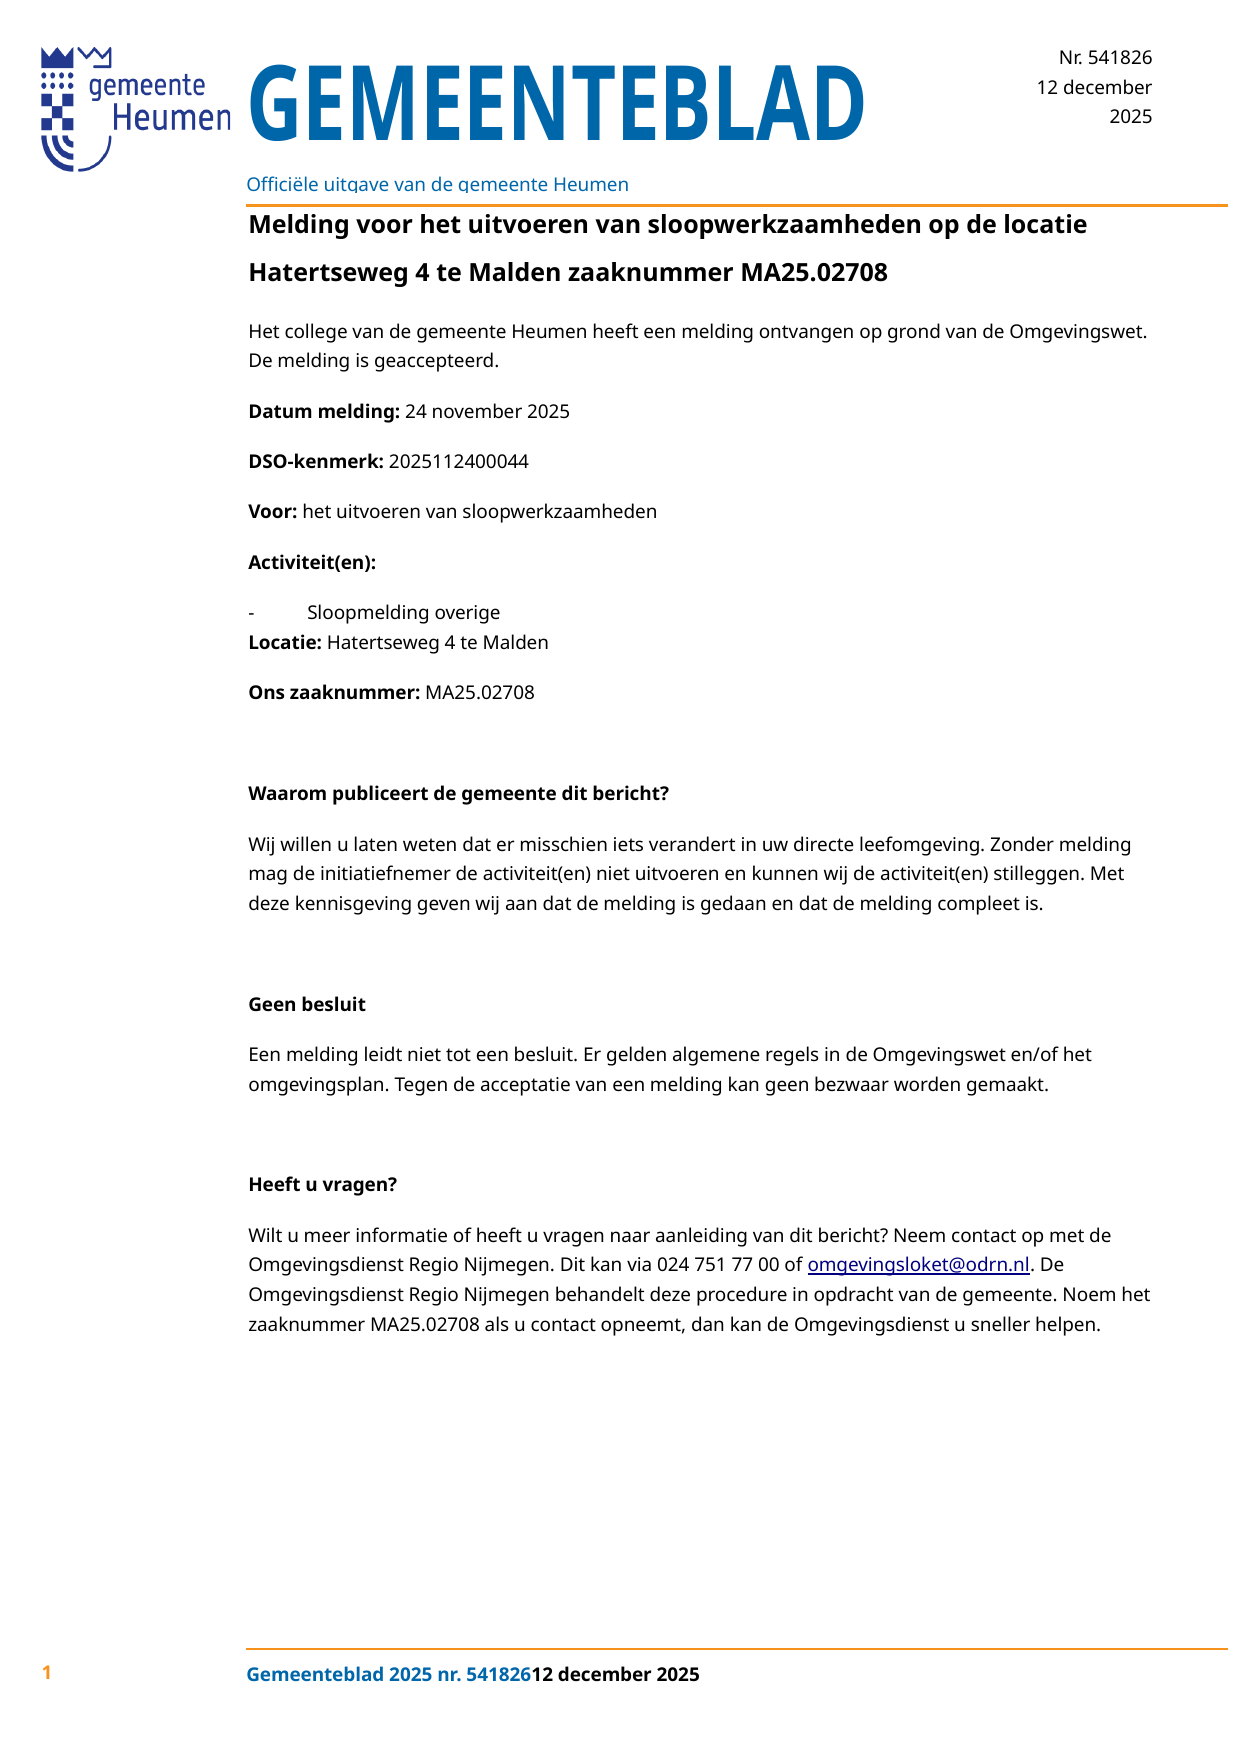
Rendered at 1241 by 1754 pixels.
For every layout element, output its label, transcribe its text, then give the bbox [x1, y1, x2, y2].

text Geen besluit [248, 991, 1152, 1017]
text Wilt u meer informatie of heeft u vragen naar aanleiding van dit bericht? Neem contact op met de Omgevingsdienst Regio Nijmegen. Dit kan via 024 751 77 00 of omgevingsloket@odrn.nl. De Omgevingsdienst Regio Nijmegen behandelt deze procedure in opdracht van de gemeente. Noem het zaaknummer MA25.02708 als u contact opneemt, dan kan de Omgevingsdienst u sneller helpen. [248, 1222, 1152, 1337]
text Datum melding: 24 november 2025 [248, 398, 1152, 424]
text Het college van de gemeente Heumen heeft een melding ontvangen op grond van de Omgevingswet. De melding is geaccepteerd. [248, 318, 1152, 373]
list Sloopmelding overige [248, 599, 1152, 625]
text Activiteit(en): [248, 549, 1152, 575]
text Locatie: Hatertseweg 4 te Malden [248, 629, 1152, 655]
text Wij willen u laten weten dat er misschien iets verandert in uw directe leefomgeving. Zonder melding mag de initiatiefnemer de activiteit(en) niet uitvoeren en kunnen wij de activiteit(en) stilleggen. Met deze kennisgeving geven wij aan dat de melding is gedaan en dat de melding compleet is. [248, 831, 1152, 916]
text Voor: het uitvoeren van sloopwerkzaamheden [248, 499, 1152, 524]
text Ons zaaknummer: MA25.02708 [248, 679, 1152, 705]
text Een melding leidt niet tot een besluit. Er gelden algemene regels in de Omgevingswet en/of het omgevingsplan. Tegen de acceptatie van een melding kan geen bezwaar worden gemaakt. [248, 1041, 1152, 1097]
text DSO-kenmerk: 2025112400044 [248, 448, 1152, 474]
text Heeft u vragen? [248, 1172, 1152, 1197]
text Melding voor het uitvoeren van sloopwerkzaamheden op de locatie Hatertseweg 4 te Malden zaaknummer MA25.02708 [248, 207, 1152, 288]
text Waarom publiceert de gemeente dit bericht? [248, 780, 1152, 806]
picture [41, 47, 231, 172]
